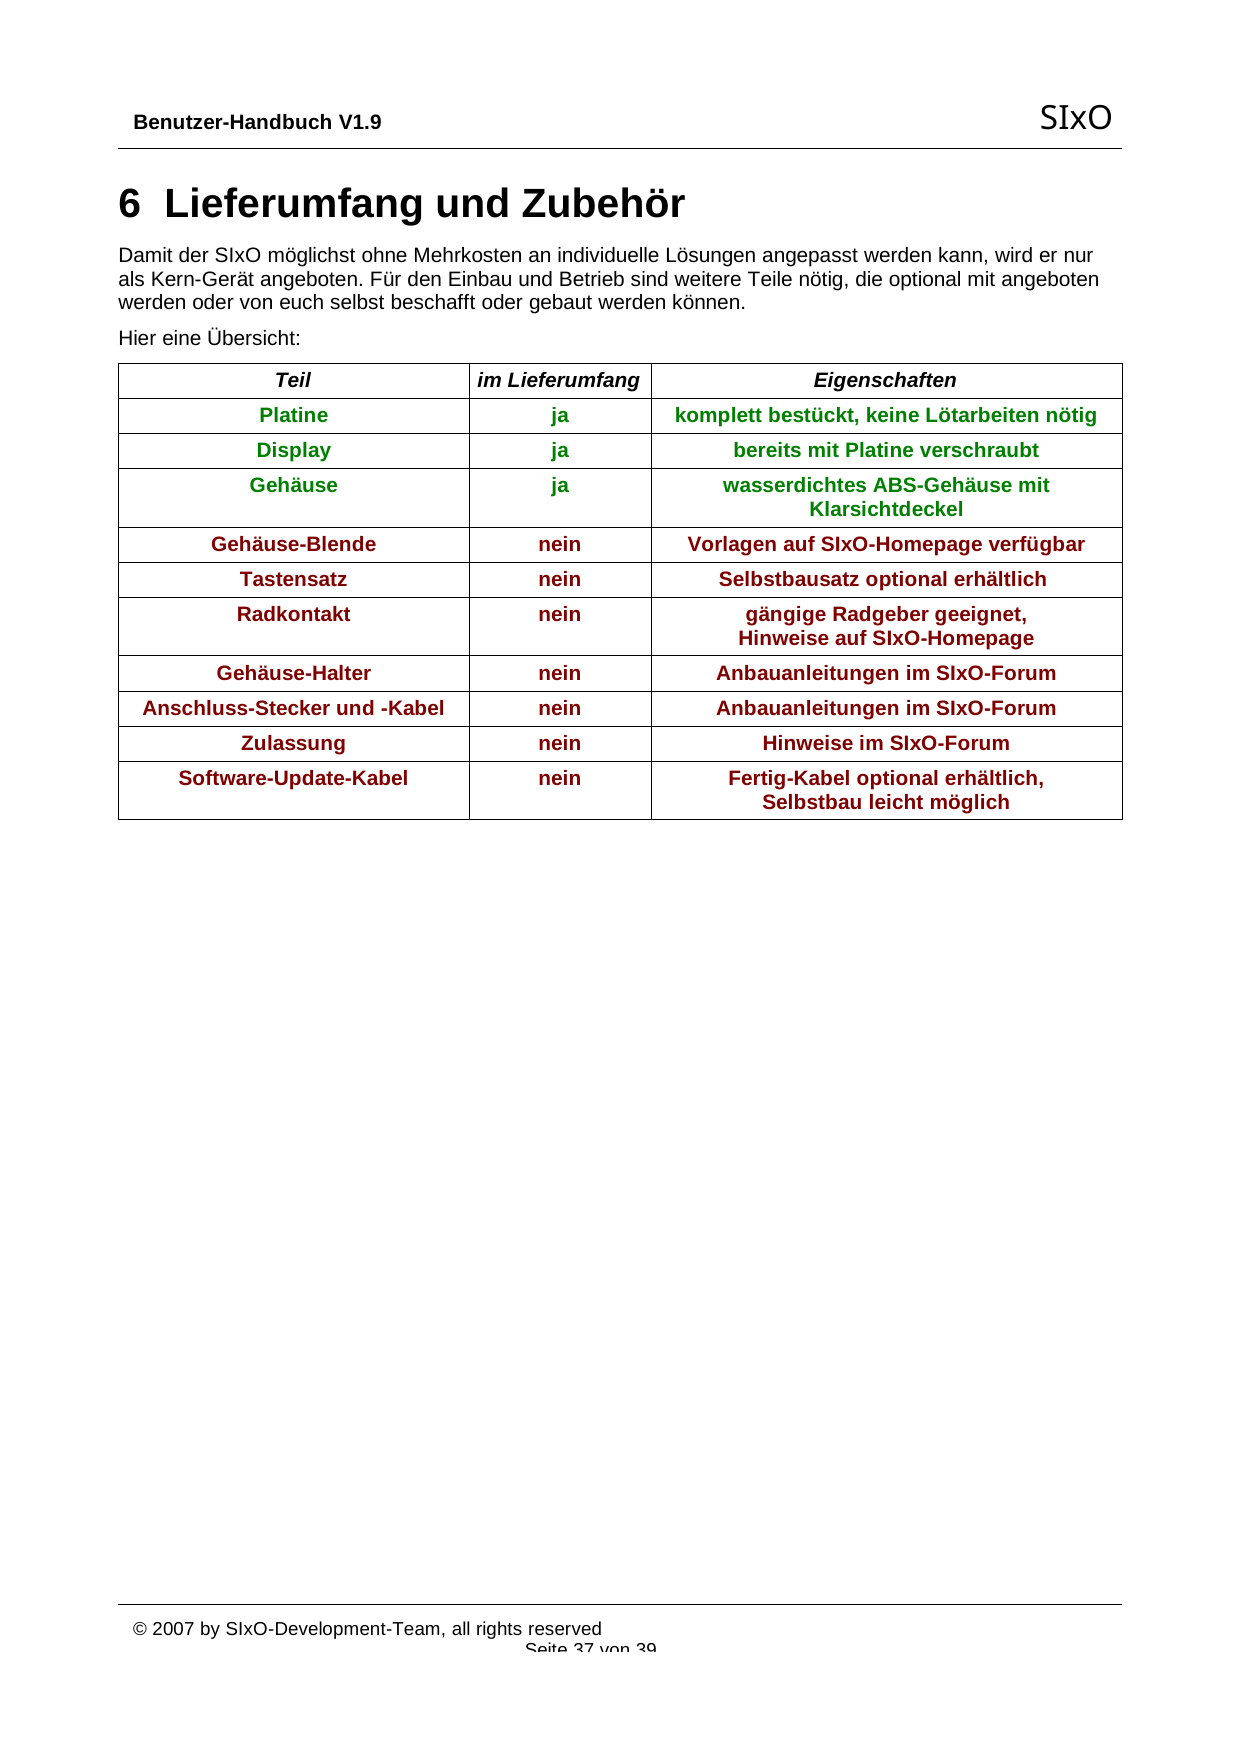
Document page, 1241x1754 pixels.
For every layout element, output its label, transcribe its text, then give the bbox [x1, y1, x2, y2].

text Damit der SIxO möglichst ohne Mehrkosten an individuelle Lösungen angepasst werden kann, wird er nur als Kern-Gerät angeboten. Für den Einbau und Betrieb sind weitere Teile nötig, die optional mit angeboten werden oder von euch selbst beschafft oder gebaut werden können. [118, 243, 1122, 314]
table_cell Fertig-Kabel optional erhältlich, Selbstbau leicht möglich [652, 762, 1122, 819]
table_cell Vorlagen auf SIxO-Homepage verfügbar [652, 528, 1122, 562]
table_cell wasserdichtes ABS-Gehäuse mit Klarsichtdeckel [652, 469, 1122, 527]
table_cell Display [119, 434, 469, 468]
table_cell Platine [119, 399, 469, 433]
table_cell ja [470, 434, 651, 468]
table_cell nein [470, 563, 651, 597]
table_cell nein [470, 692, 651, 726]
table_cell Gehäuse-Blende [119, 528, 469, 562]
table_header im Lieferumfang [470, 364, 651, 398]
table_cell Gehäuse-Halter [119, 656, 469, 691]
table_header Teil [119, 364, 469, 398]
table_cell nein [470, 528, 651, 562]
table_cell gängige Radgeber geeignet, Hinweise auf SIxO-Homepage [652, 598, 1122, 655]
table_cell ja [470, 469, 651, 527]
table_cell Hinweise im SIxO-Forum [652, 727, 1122, 761]
table_cell Anschluss-Stecker und -Kabel [119, 692, 469, 726]
table_cell Gehäuse [119, 469, 469, 527]
table_cell Software-Update-Kabel [119, 762, 469, 819]
table_cell nein [470, 762, 651, 819]
table_cell Anbauanleitungen im SIxO-Forum [652, 692, 1122, 726]
table_cell Anbauanleitungen im SIxO-Forum [652, 656, 1122, 691]
table_cell bereits mit Platine verschraubt [652, 434, 1122, 468]
table_cell Tastensatz [119, 563, 469, 597]
table_cell Selbstbausatz optional erhältlich [652, 563, 1122, 597]
table_cell Zulassung [119, 727, 469, 761]
table_header Eigenschaften [652, 364, 1122, 398]
table_cell komplett bestückt, keine Lötarbeiten nötig [652, 399, 1122, 433]
table_cell nein [470, 598, 651, 655]
table_cell nein [470, 727, 651, 761]
subtitle Lieferumfang und Zubehör [118, 180, 1122, 226]
table_cell ja [470, 399, 651, 433]
text Hier eine Übersicht: [118, 327, 1122, 350]
table_cell nein [470, 656, 651, 691]
table_cell Radkontakt [119, 598, 469, 655]
